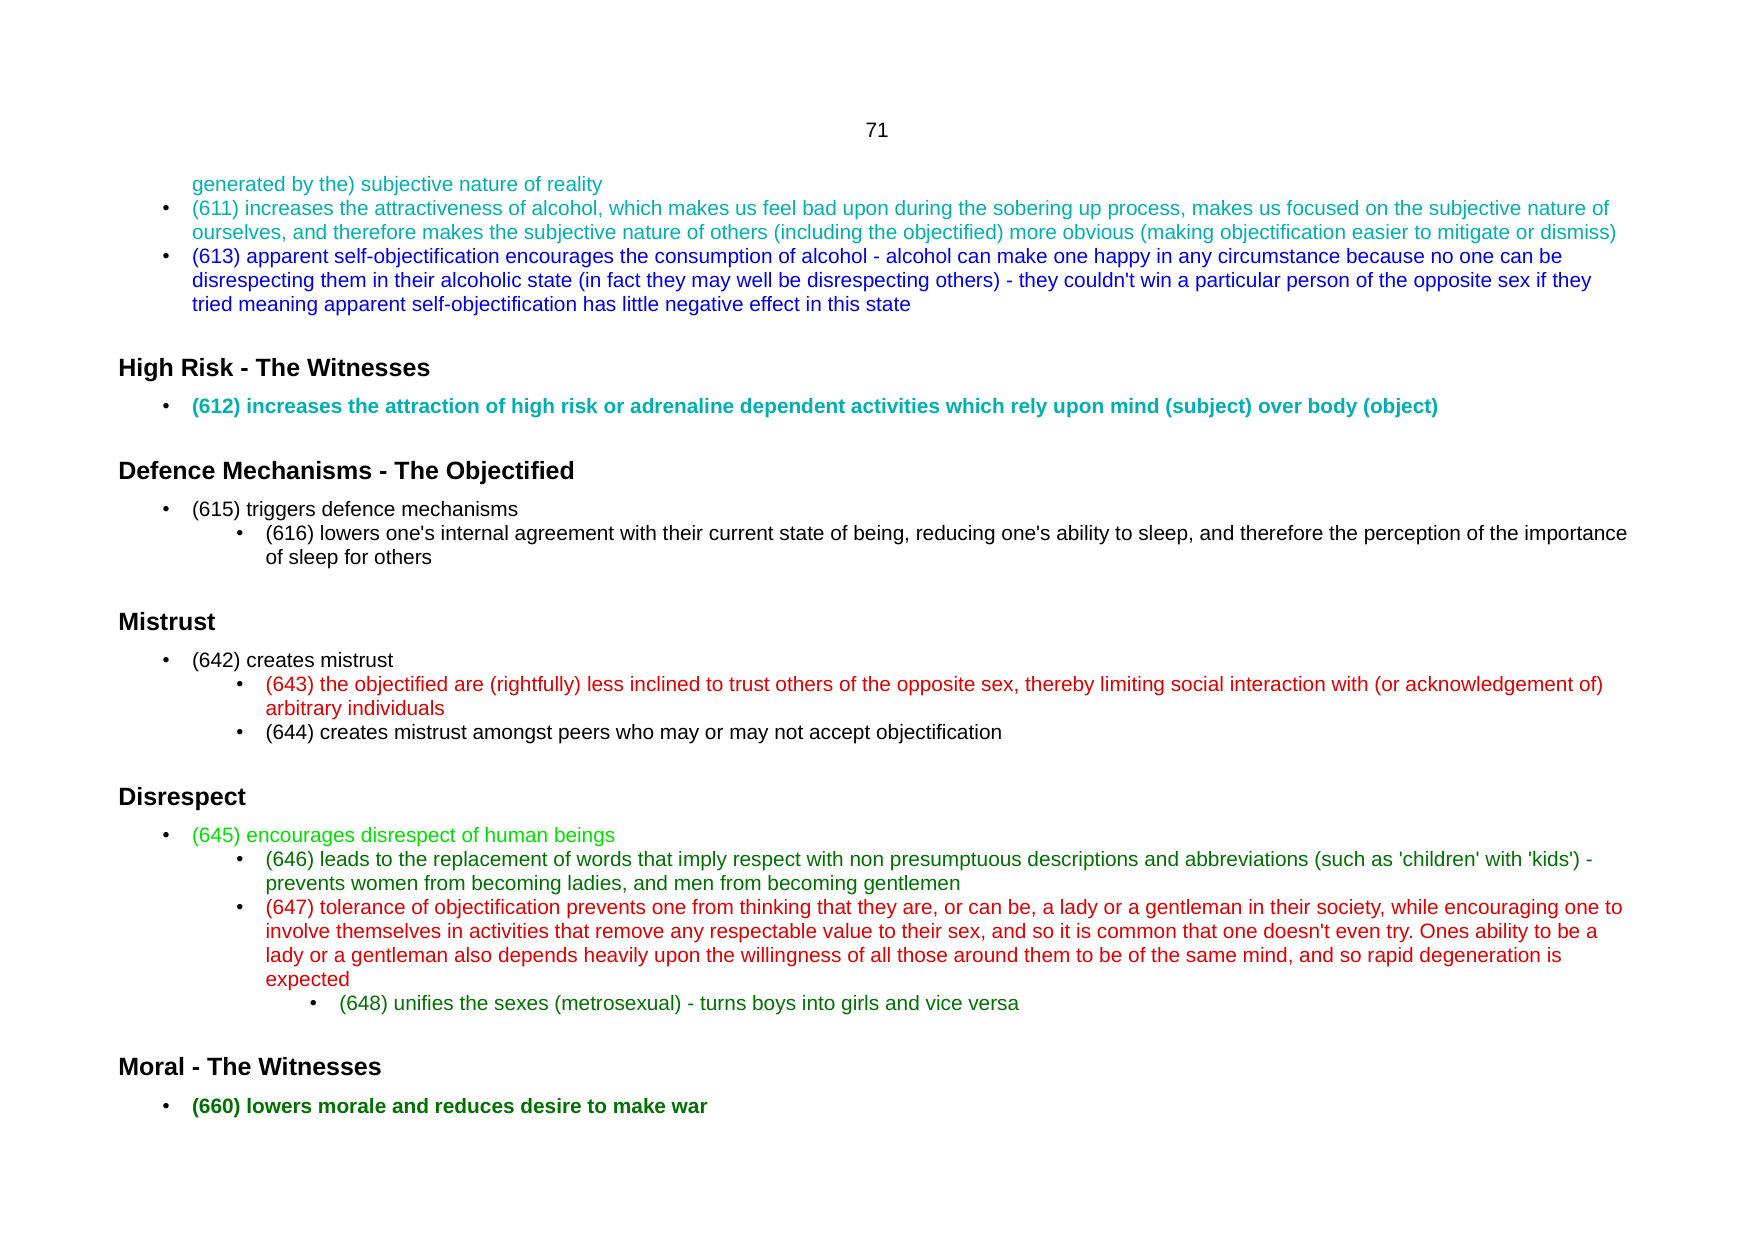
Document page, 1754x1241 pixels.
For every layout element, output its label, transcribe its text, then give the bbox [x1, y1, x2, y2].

list (642) creates mistrust [162, 648, 1636, 672]
subtitle Disrespect [118, 782, 1636, 810]
list (611) increases the attractiveness of alcohol, which makes us feel bad upon during the sobering up process, makes us focused on the subjective nature of ourselves, and therefore makes the subjective nature of others (including the objectified) more obvious (making objectification easier to mitigate or dismiss) [162, 196, 1636, 243]
list (646) leads to the replacement of words that imply respect with non presumptuous descriptions and abbreviations (such as 'children' with 'kids') - prevents women from becoming ladies, and men from becoming gentlemen [236, 847, 1636, 895]
subtitle Defence Mechanisms - The Objectified [118, 456, 1636, 484]
list (612) increases the attraction of high risk or adrenaline dependent activities which rely upon mind (subject) over body (object) [162, 394, 1636, 418]
list generated by the) subjective nature of reality [162, 172, 1636, 196]
subtitle Moral - The Witnesses [118, 1052, 1636, 1081]
subtitle Mistrust [118, 607, 1636, 635]
list (615) triggers defence mechanisms [162, 497, 1636, 521]
list (647) tolerance of objectification prevents one from thinking that they are, or can be, a lady or a gentleman in their society, while encouraging one to involve themselves in activities that remove any respectable value to their sex, and so it is common that one doesn't even try. Ones ability to be a lady or a gentleman also depends heavily upon the willingness of all those around them to be of the same mind, and so rapid degeneration is expected [236, 895, 1636, 991]
list (616) lowers one's internal agreement with their current state of being, reducing one's ability to sleep, and therefore the perception of the importance of sleep for others [236, 521, 1636, 569]
list (648) unifies the sexes (metrosexual) - turns boys into girls and vice versa [309, 991, 1636, 1015]
list (660) lowers morale and reduces desire to make war [162, 1094, 1636, 1118]
list (643) the objectified are (rightfully) less inclined to trust others of the opposite sex, thereby limiting social interaction with (or acknowledgement of) arbitrary individuals [236, 672, 1636, 720]
list (644) creates mistrust amongst peers who may or may not accept objectification [236, 720, 1636, 744]
subtitle High Risk - The Witnesses [118, 353, 1636, 382]
list (613) apparent self-objectification encourages the consumption of alcohol - alcohol can make one happy in any circumstance because no one can be disrespecting them in their alcoholic state (in fact they may well be disrespecting others) - they couldn't win a particular person of the opposite sex if they tried meaning apparent self-objectification has little negative effect in this state [162, 243, 1636, 316]
list (645) encourages disrespect of human beings [162, 823, 1636, 847]
